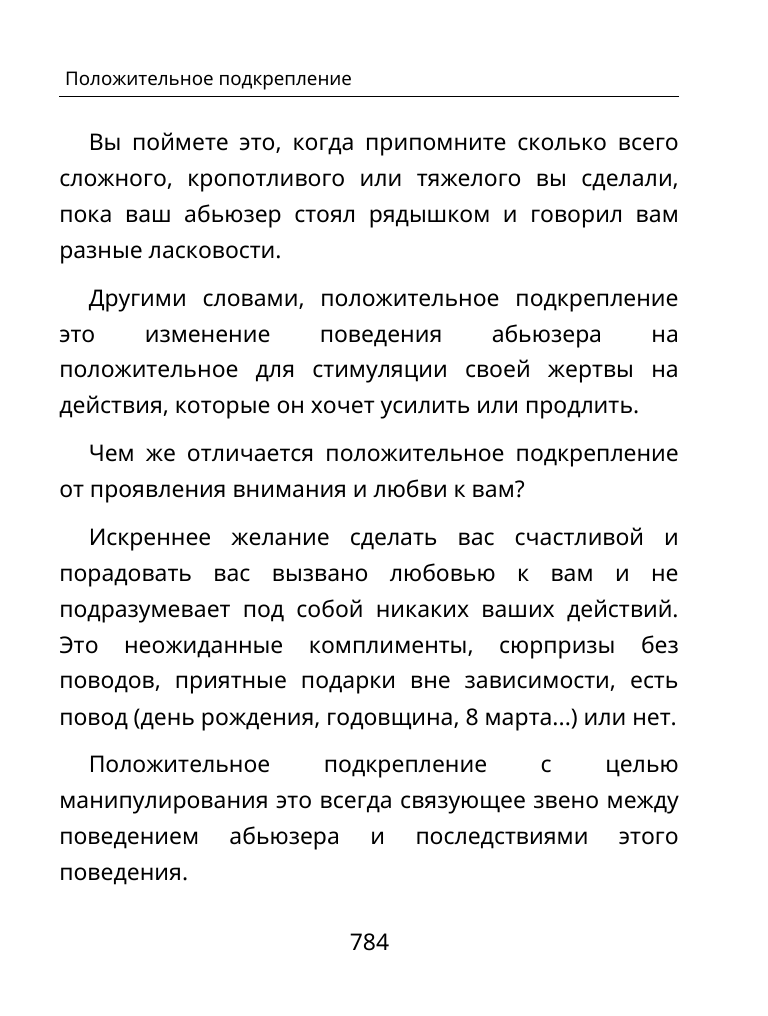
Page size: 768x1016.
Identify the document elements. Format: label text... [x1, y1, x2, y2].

text Чем же отличается положительное подкрепление от проявления внимания и любви к вам? [59, 437, 679, 504]
text Искреннее желание сделать вас счастливой и порадовать вас вызвано любовью к вам и не подразумевает под собой никаких ваших действий. Это неожиданные комплименты, сюрпризы без поводов, приятные подарки вне зависимости, есть повод (день рождения, годовщина, 8 марта...) или нет. [59, 521, 679, 732]
text Вы поймете это, когда припомните сколько всего сложного, кропотливого или тяжелого вы сделали, пока ваш абьюзер стоял рядышком и говорил вам разные ласковости. [59, 126, 679, 265]
text Положительное подкрепление с целью манипулирования это всегда связующее звено между поведением абьюзера и последствиями этого поведения. [59, 748, 679, 887]
text Другими словами, положительное подкрепление это изменение поведения абьюзера на положительное для стимуляции своей жертвы на действия, которые он хочет усилить или продлить. [59, 282, 679, 421]
